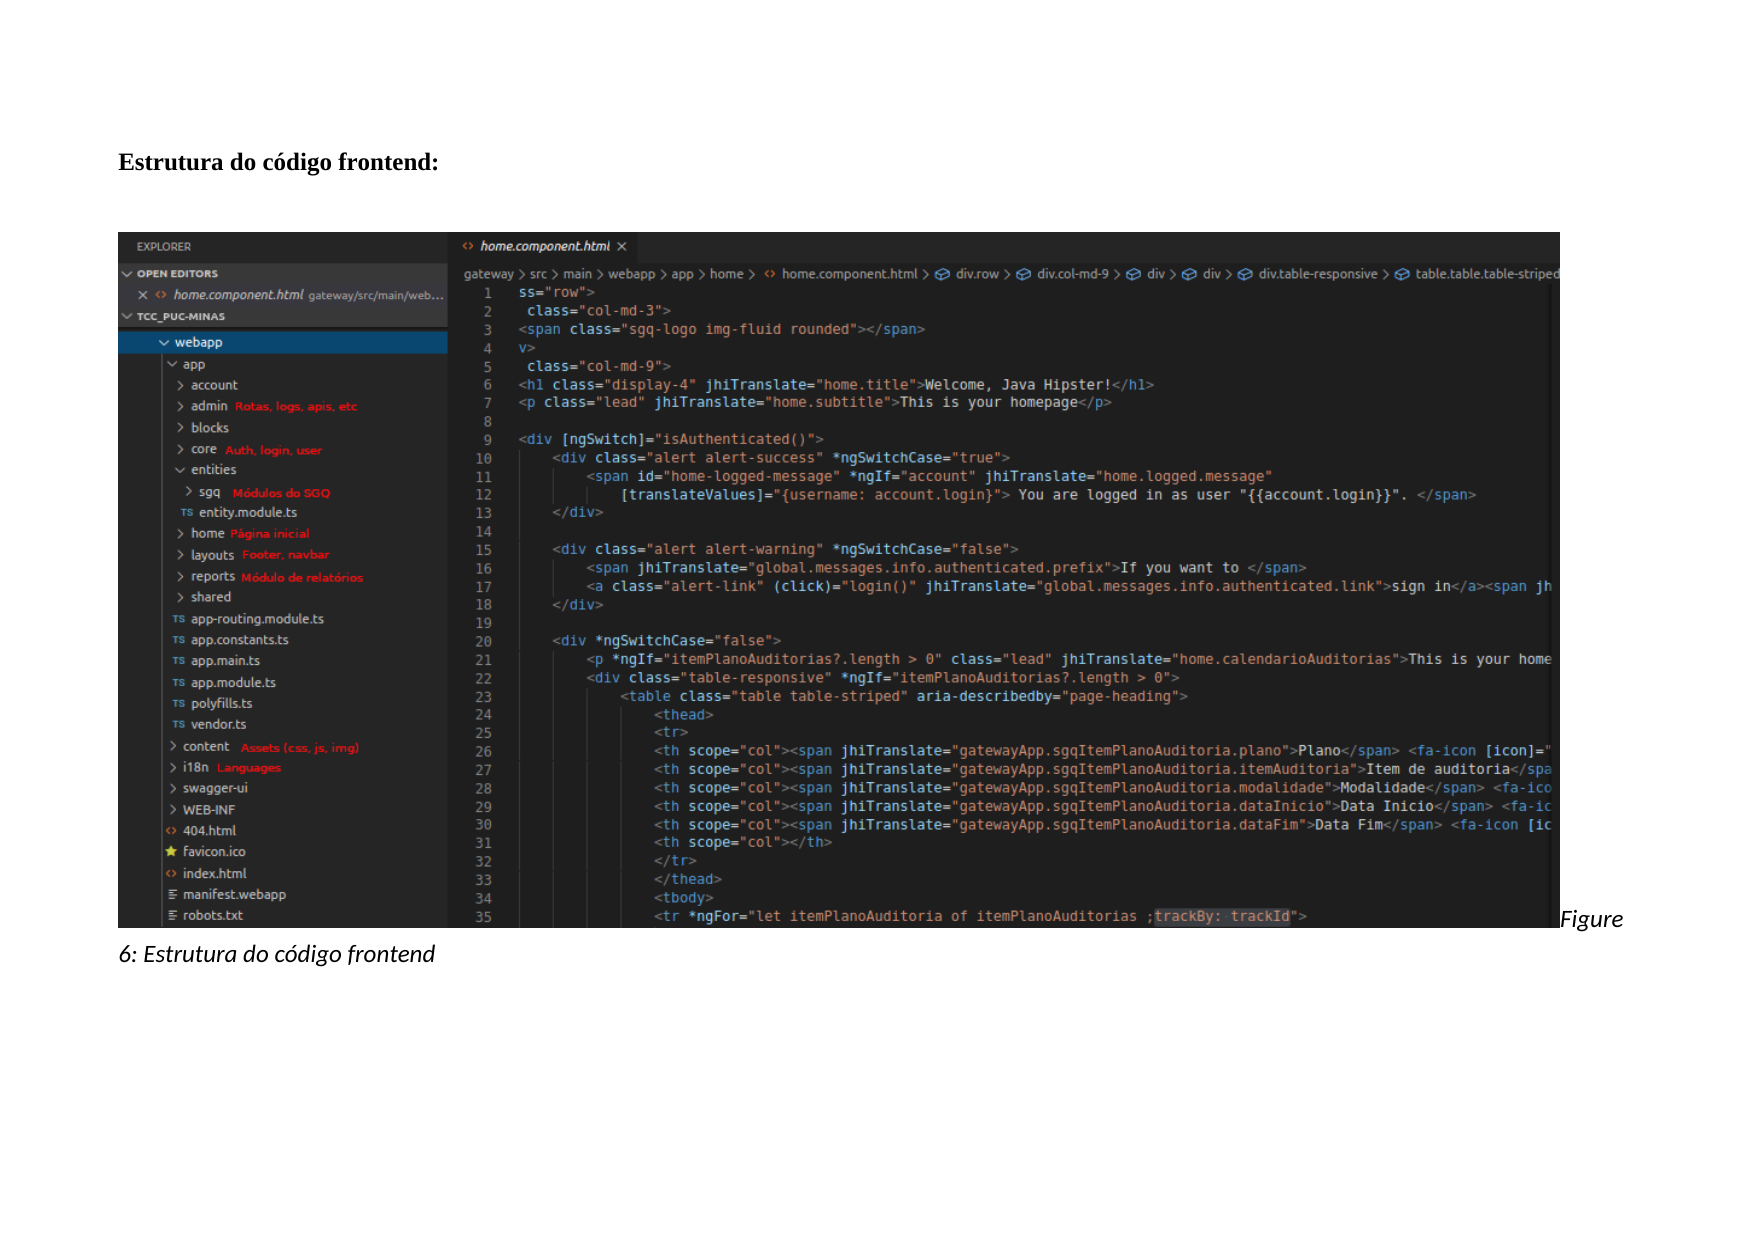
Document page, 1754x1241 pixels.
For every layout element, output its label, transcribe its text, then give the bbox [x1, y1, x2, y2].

text Figure 6: Estrutura do código frontend [118, 928, 1636, 969]
picture [118, 232, 1560, 928]
text Estrutura do código frontend: [118, 147, 1636, 176]
